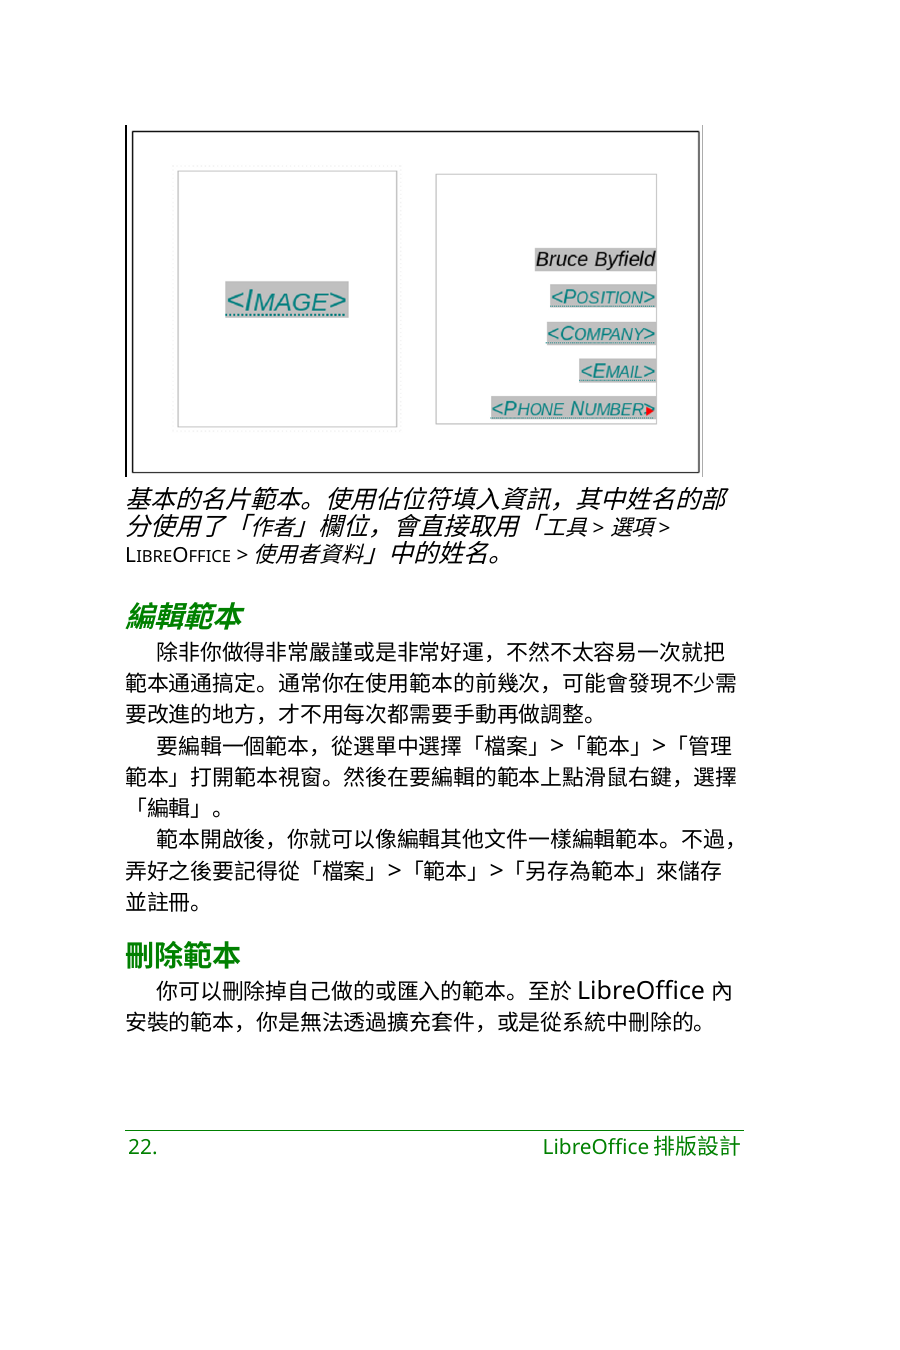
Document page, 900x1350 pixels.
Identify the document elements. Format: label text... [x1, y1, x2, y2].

text 要編輯一個範本，從選單中選擇「檔案」>「範本」>「管理範本」打開範本視窗。然後在要編輯的範本上點滑鼠右鍵，選擇「編輯」。 [125, 729, 744, 823]
text 除非你做得非常嚴謹或是非常好運，不然不太容易一次就把範本通通搞定。通常你在使用範本的前幾次，可能會發現不少需要改進的地方，才不用每次都需要手動再做調整。 [125, 635, 744, 729]
text 你可以刪除掉自己做的或匯入的範本。至於 LibreOffice 內安裝的範本，你是無法透過擴充套件，或是從系統中刪除的。 [125, 974, 744, 1037]
subtitle 編輯範本 [125, 593, 744, 635]
table_cell 基本的名片範本。使用佔位符填入資訊，其中姓名的部分使用了「作者」欄位，會直接取用「工具 > 選項 > LibreOffice > 使用者資料」中的姓名。 [125, 479, 744, 568]
table_header [125, 125, 744, 479]
subtitle 刪除範本 [125, 932, 744, 974]
text 範本開啟後，你就可以像編輯其他文件一樣編輯範本。不過，弄好之後要記得從「檔案」>「範本」>「另存為範本」來儲存並註冊。 [125, 823, 744, 917]
picture [125, 125, 703, 477]
